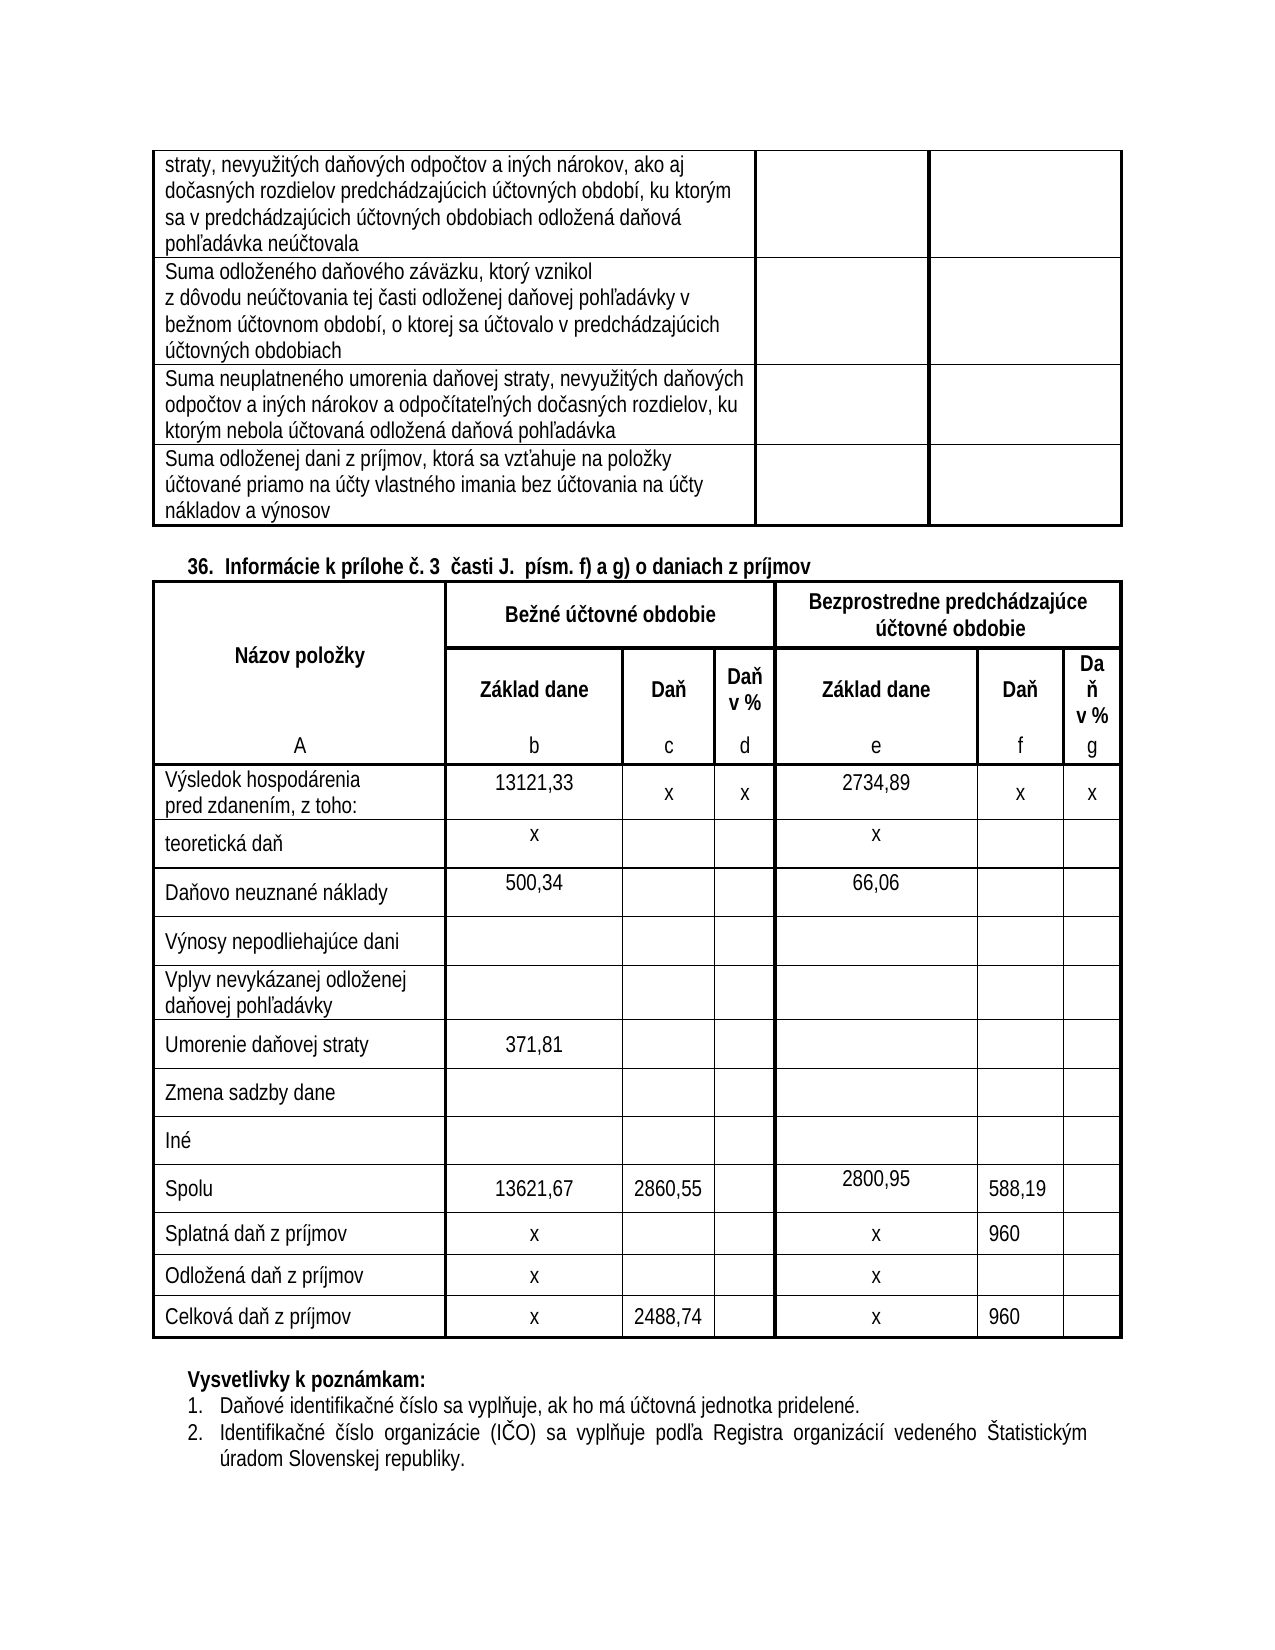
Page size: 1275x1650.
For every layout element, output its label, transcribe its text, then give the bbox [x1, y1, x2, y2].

table_cell x [447, 820, 622, 867]
table_cell x [777, 820, 977, 867]
table_cell 13121,33 [447, 766, 622, 819]
table_cell [978, 820, 1063, 867]
table_cell 2860,55 [623, 1165, 714, 1212]
table_cell x [623, 766, 714, 819]
table_cell [623, 1020, 714, 1067]
text Vysvetlivky k poznámkam: [187, 1366, 1087, 1392]
table_cell [777, 966, 977, 1019]
table_cell Daň [979, 650, 1062, 728]
table_cell [715, 966, 773, 1019]
table_cell Iné [155, 1117, 444, 1164]
table_cell A [155, 729, 444, 763]
table_cell [777, 917, 977, 964]
table_cell x [447, 1255, 622, 1295]
table_cell Daň [624, 650, 713, 728]
table_cell Výnosy nepodliehajúce dani [155, 917, 444, 964]
table_cell [931, 445, 1120, 524]
table_cell Umorenie daňovej straty [155, 1020, 444, 1067]
table_cell [623, 917, 714, 964]
table_cell 588,19 [978, 1165, 1063, 1212]
text 2. Identifikačné číslo organizácie (IČO) sa vyplňuje podľa Registra organizácií vedeného Štatistickým úradom Slovenskej republiky. [187, 1418, 1087, 1471]
table_cell [715, 869, 773, 916]
table_cell x [447, 1296, 622, 1336]
table_cell [777, 1020, 977, 1067]
table_cell [715, 1165, 773, 1212]
table_cell [777, 1069, 977, 1116]
table_cell 66,06 [777, 869, 977, 916]
table_cell [931, 258, 1120, 363]
table_cell [447, 1117, 622, 1164]
table_cell f [979, 729, 1062, 763]
table_cell x [1064, 766, 1119, 819]
table_cell 2800,95 [777, 1165, 977, 1212]
table_cell [623, 820, 714, 867]
table_cell [757, 258, 927, 363]
table_cell x [715, 766, 773, 819]
table_cell [978, 869, 1063, 916]
table_cell Základ dane [447, 650, 621, 728]
table_cell [623, 1255, 714, 1295]
table_cell x [447, 1213, 622, 1253]
table_cell [623, 1117, 714, 1164]
table_cell 13621,67 [447, 1165, 622, 1212]
table_cell Daň v % [716, 650, 773, 728]
table_cell [447, 1069, 622, 1116]
table_cell [1064, 1255, 1119, 1295]
table_cell [715, 1117, 773, 1164]
table_header Názov položky [155, 583, 444, 728]
table_cell [978, 1069, 1063, 1116]
table_cell 2734,89 [777, 766, 977, 819]
table_cell Odložená daň z príjmov [155, 1255, 444, 1295]
table_cell [978, 1020, 1063, 1067]
table_cell [1064, 917, 1119, 964]
table_cell g [1065, 729, 1119, 763]
table_cell Suma odloženého daňového záväzku, ktorý vznikol z dôvodu neúčtovania tej časti odloženej daňovej pohľadávky v bežnom účtovnom období, o ktorej sa účtovalo v predchádzajúcich účtovných obdobiach [155, 258, 754, 363]
table_cell [1064, 869, 1119, 916]
table_cell Suma odloženej dani z príjmov, ktorá sa vzťahuje na položky účtované priamo na účty vlastného imania bez účtovania na účty nákladov a výnosov [155, 445, 754, 524]
table_cell 500,34 [447, 869, 622, 916]
table_cell [715, 917, 773, 964]
table_cell [715, 820, 773, 867]
table_cell x [978, 766, 1063, 819]
table_cell [931, 365, 1120, 443]
table_cell [1064, 1165, 1119, 1212]
table_cell [757, 445, 927, 524]
text 36. Informácie k prílohe č. 3 časti J. písm. f) a g) o daniach z príjmov [187, 553, 1087, 579]
table_cell [1064, 1020, 1119, 1067]
table_cell [931, 151, 1120, 256]
table_cell straty, nevyužitých daňových odpočtov a iných nárokov, ako aj dočasných rozdielov predchádzajúcich účtovných období, ku ktorým sa v predchádzajúcich účtovných obdobiach odložená daňová pohľadávka neúčtovala [155, 151, 754, 256]
table_cell [623, 1213, 714, 1253]
table_cell Vplyv nevykázanej odloženej daňovej pohľadávky [155, 966, 444, 1019]
table_cell [715, 1255, 773, 1295]
table_cell [447, 917, 622, 964]
text 1. Daňové identifikačné číslo sa vyplňuje, ak ho má účtovná jednotka pridelené. [187, 1392, 1087, 1418]
table_cell [757, 365, 927, 443]
table_cell [1064, 1117, 1119, 1164]
table_cell e [777, 729, 976, 763]
table_cell [978, 917, 1063, 964]
table_cell [1064, 820, 1119, 867]
table_cell Výsledok hospodárenia pred zdanením, z toho: [155, 766, 444, 819]
table_cell Suma neuplatneného umorenia daňovej straty, nevyužitých daňových odpočtov a iných nárokov a odpočítateľných dočasných rozdielov, ku ktorým nebola účtovaná odložená daňová pohľadávka [155, 365, 754, 443]
table_cell Základ dane [777, 650, 976, 728]
table_cell d [716, 729, 773, 763]
table_header Bežné účtovné obdobie [447, 583, 773, 646]
table_cell 960 [978, 1213, 1063, 1253]
table_cell 371,81 [447, 1020, 622, 1067]
table_cell Zmena sadzby dane [155, 1069, 444, 1116]
table_cell 2488,74 [623, 1296, 714, 1336]
table_cell Daňovo neuznané náklady [155, 869, 444, 916]
table_cell [715, 1213, 773, 1253]
table_cell [1064, 1213, 1119, 1253]
table_cell Celková daň z príjmov [155, 1296, 444, 1336]
table_cell [623, 966, 714, 1019]
table_cell x [777, 1296, 977, 1336]
table_cell [715, 1020, 773, 1067]
table_cell Daň v % [1065, 650, 1119, 728]
table_cell [978, 1117, 1063, 1164]
table_cell [978, 1255, 1063, 1295]
table_cell [757, 151, 927, 256]
table_header Bezprostredne predchádzajúce účtovné obdobie [777, 583, 1119, 646]
table_cell [777, 1117, 977, 1164]
table_cell c [624, 729, 713, 763]
table_cell Spolu [155, 1165, 444, 1212]
table_cell [623, 1069, 714, 1116]
table_cell [978, 966, 1063, 1019]
table_cell [715, 1069, 773, 1116]
table_cell x [777, 1255, 977, 1295]
table_cell teoretická daň [155, 820, 444, 867]
table_cell [1064, 1069, 1119, 1116]
table_cell x [777, 1213, 977, 1253]
table_cell Splatná daň z príjmov [155, 1213, 444, 1253]
table_cell b [447, 729, 621, 763]
table_cell [623, 869, 714, 916]
table_cell [1064, 1296, 1119, 1336]
table_cell 960 [978, 1296, 1063, 1336]
table_cell [1064, 966, 1119, 1019]
table_cell [715, 1296, 773, 1336]
table_cell [447, 966, 622, 1019]
